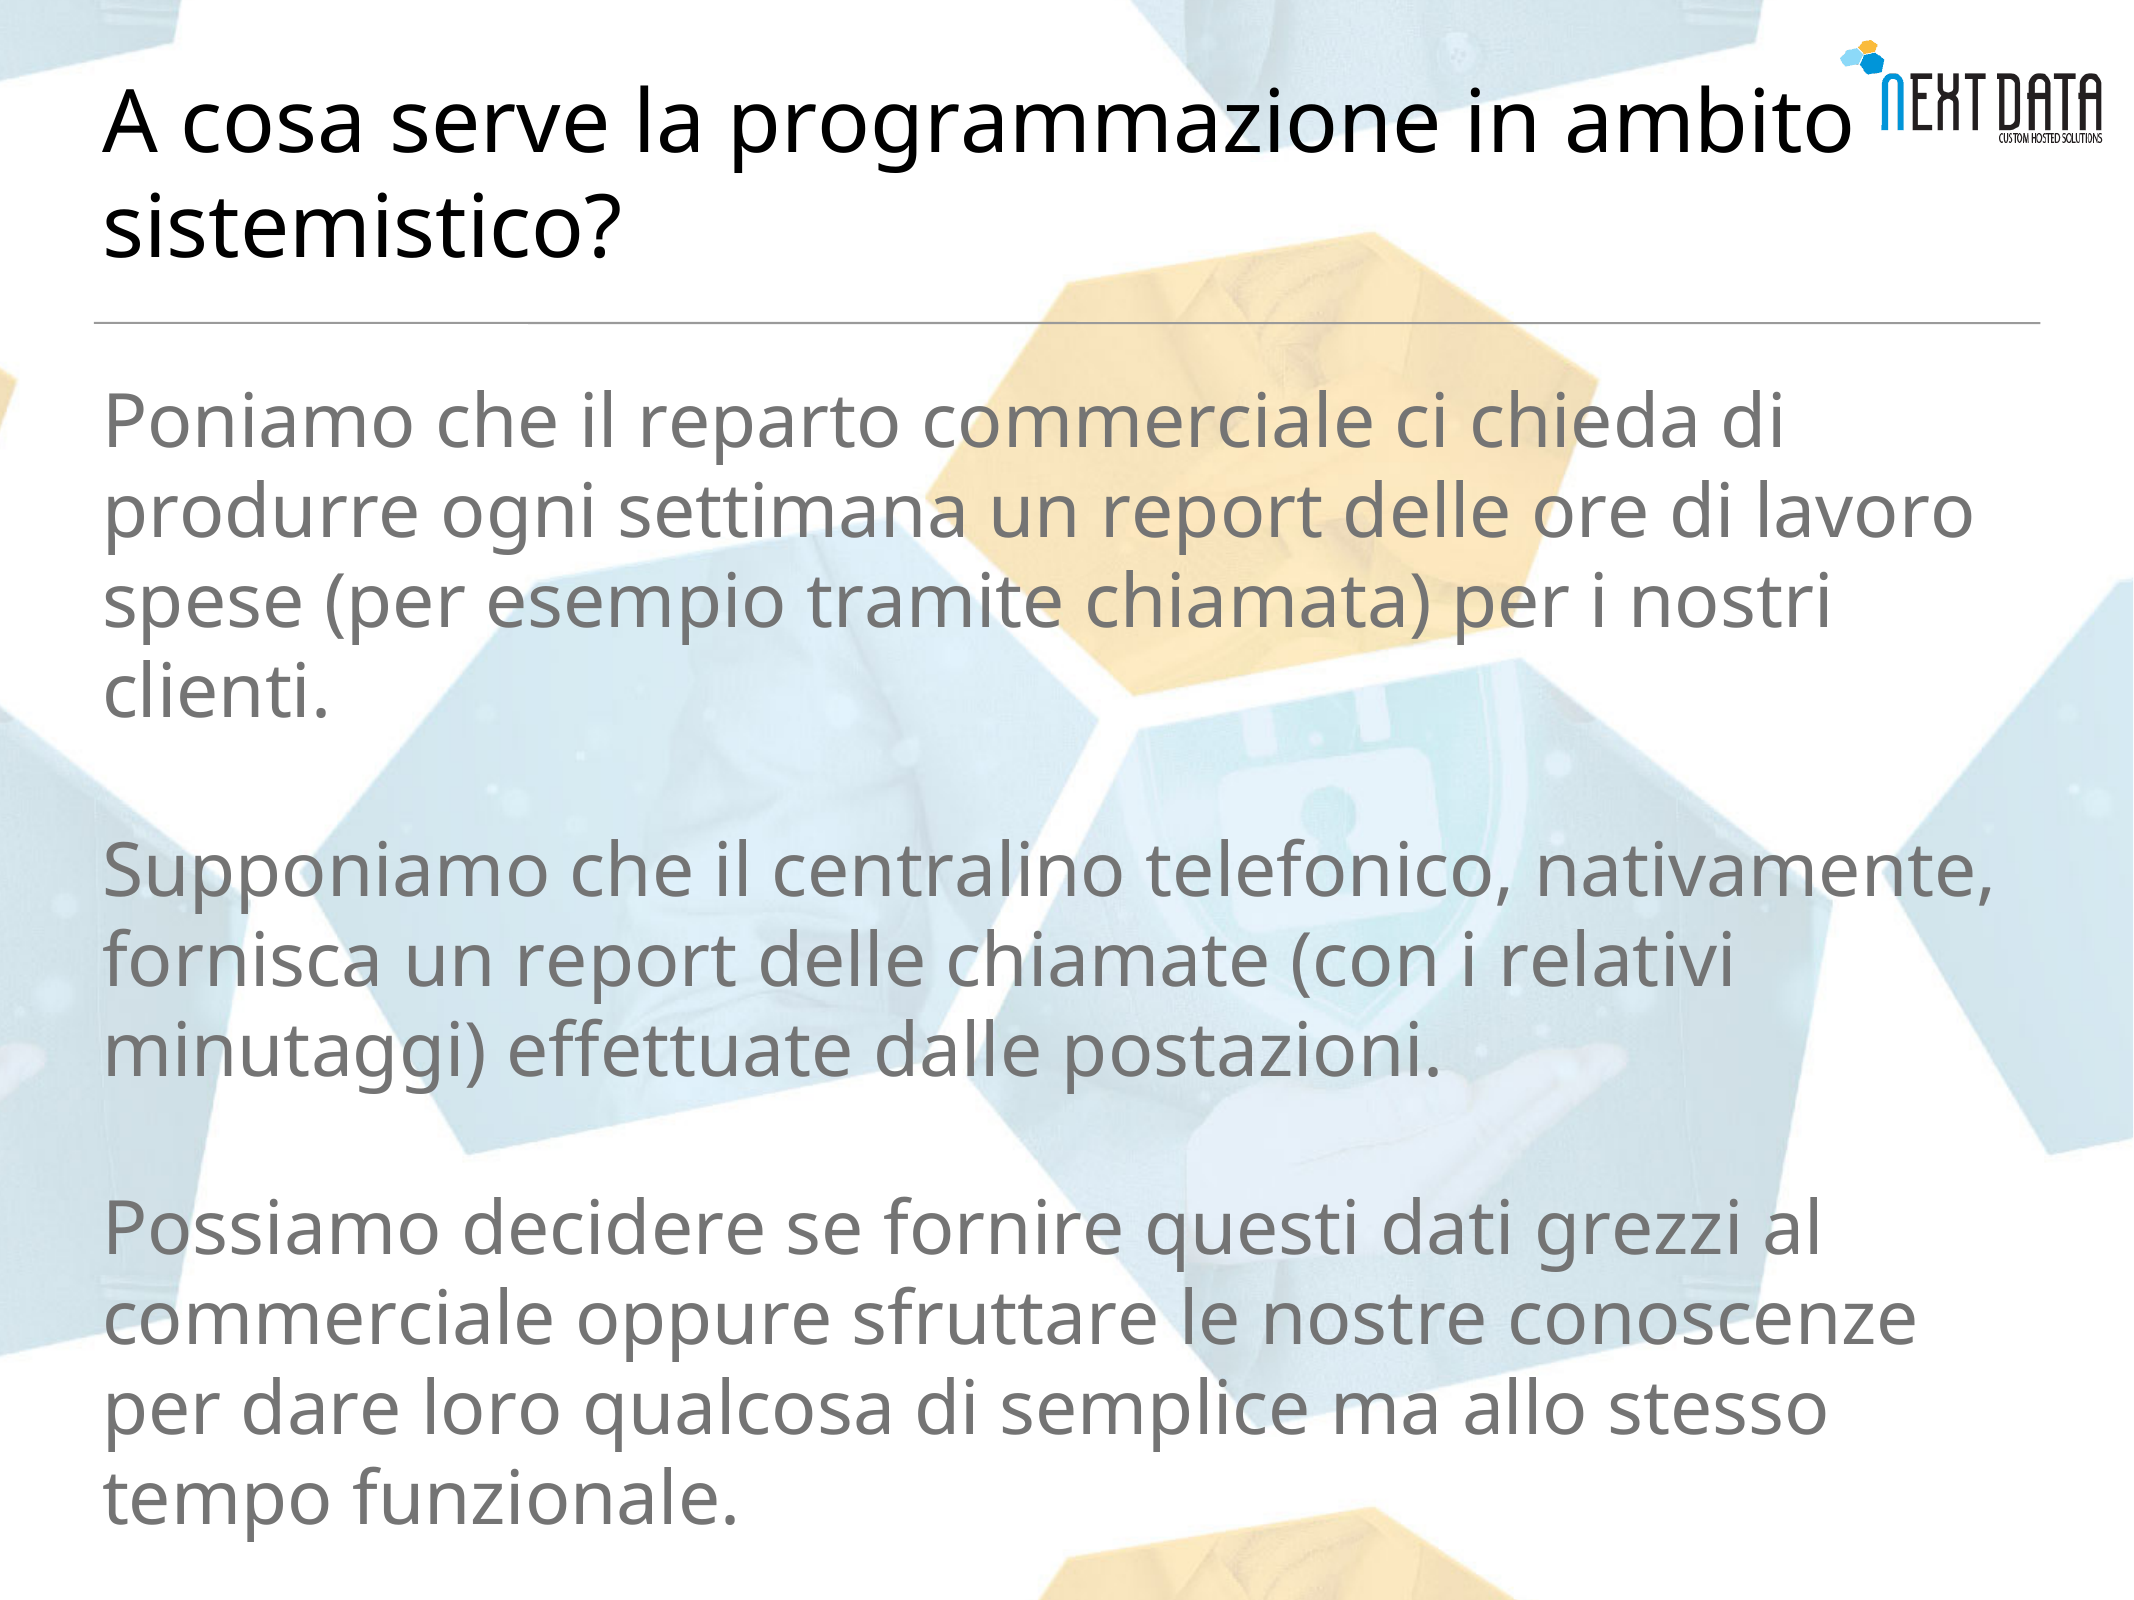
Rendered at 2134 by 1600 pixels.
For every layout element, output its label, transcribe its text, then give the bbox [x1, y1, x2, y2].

picture [0, 0, 2134, 1600]
text_box Poniamo che il reparto commerciale ci chieda di produrre ogni settimana un report delle ore di lavoro spese (per esempio tramite chiamata) per i nostri clienti. Supponiamo che il centralino telefonico, nativamente, fornisca un report delle chiamate (con i relativi minutaggi) effettuate dalle postazioni. Possiamo decidere se fornire questi dati grezzi al commerciale oppure sfruttare le nostre conoscenze per dare loro qualcosa di semplice ma allo stesso tempo funzionale. [93, 364, 2040, 1459]
text_box A cosa serve la programmazione in ambito sistemistico? [93, 54, 2040, 284]
